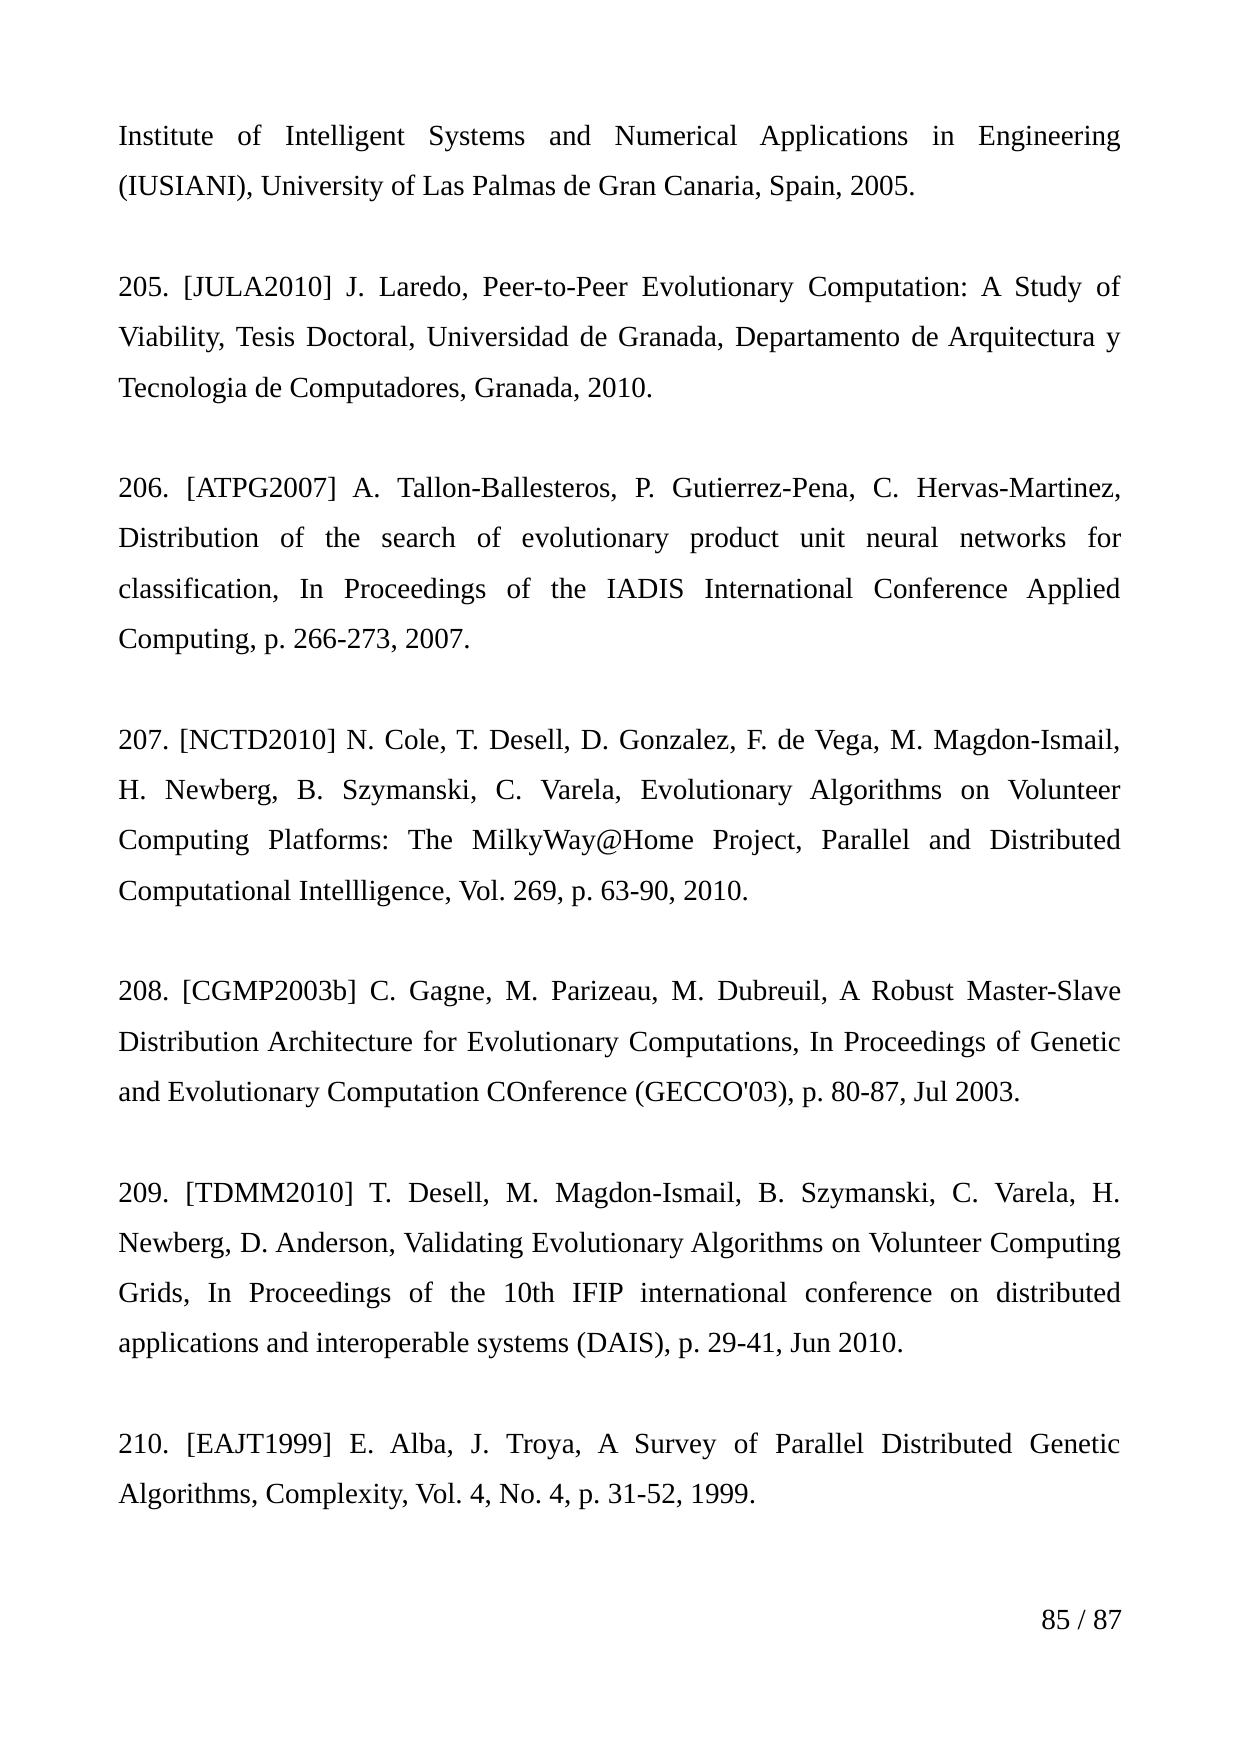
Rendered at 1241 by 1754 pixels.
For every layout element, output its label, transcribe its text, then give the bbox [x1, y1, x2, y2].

text 208. [CGMP2003b] C. Gagne, M. Parizeau, M. Dubreuil, A Robust Master-Slave Distribution Architecture for Evolutionary Computations, In Proceedings of Genetic and Evolutionary Computation COnference (GECCO'03), p. 80-87, Jul 2003. [118, 973, 1122, 1108]
text Institute of Intelligent Systems and Numerical Applications in Engineering (IUSIANI), University of Las Palmas de Gran Canaria, Spain, 2005. [118, 118, 1122, 202]
text 210. [EAJT1999] E. Alba, J. Troya, A Survey of Parallel Distributed Genetic Algorithms, Complexity, Vol. 4, No. 4, p. 31-52, 1999. [118, 1426, 1122, 1510]
text 207. [NCTD2010] N. Cole, T. Desell, D. Gonzalez, F. de Vega, M. Magdon-Ismail, H. Newberg, B. Szymanski, C. Varela, Evolutionary Algorithms on Volunteer Computing Platforms: The MilkyWay@Home Project, Parallel and Distributed Computational Intellligence, Vol. 269, p. 63-90, 2010. [118, 722, 1122, 906]
text 209. [TDMM2010] T. Desell, M. Magdon-Ismail, B. Szymanski, C. Varela, H. Newberg, D. Anderson, Validating Evolutionary Algorithms on Volunteer Computing Grids, In Proceedings of the 10th IFIP international conference on distributed applications and interoperable systems (DAIS), p. 29-41, Jun 2010. [118, 1175, 1122, 1359]
text 206. [ATPG2007] A. Tallon-Ballesteros, P. Gutierrez-Pena, C. Hervas-Martinez, Distribution of the search of evolutionary product unit neural networks for classification, In Proceedings of the IADIS International Conference Applied Computing, p. 266-273, 2007. [118, 470, 1122, 655]
text 205. [JULA2010] J. Laredo, Peer-to-Peer Evolutionary Computation: A Study of Viability, Tesis Doctoral, Universidad de Granada, Departamento de Arquitectura y Tecnologia de Computadores, Granada, 2010. [118, 269, 1122, 403]
